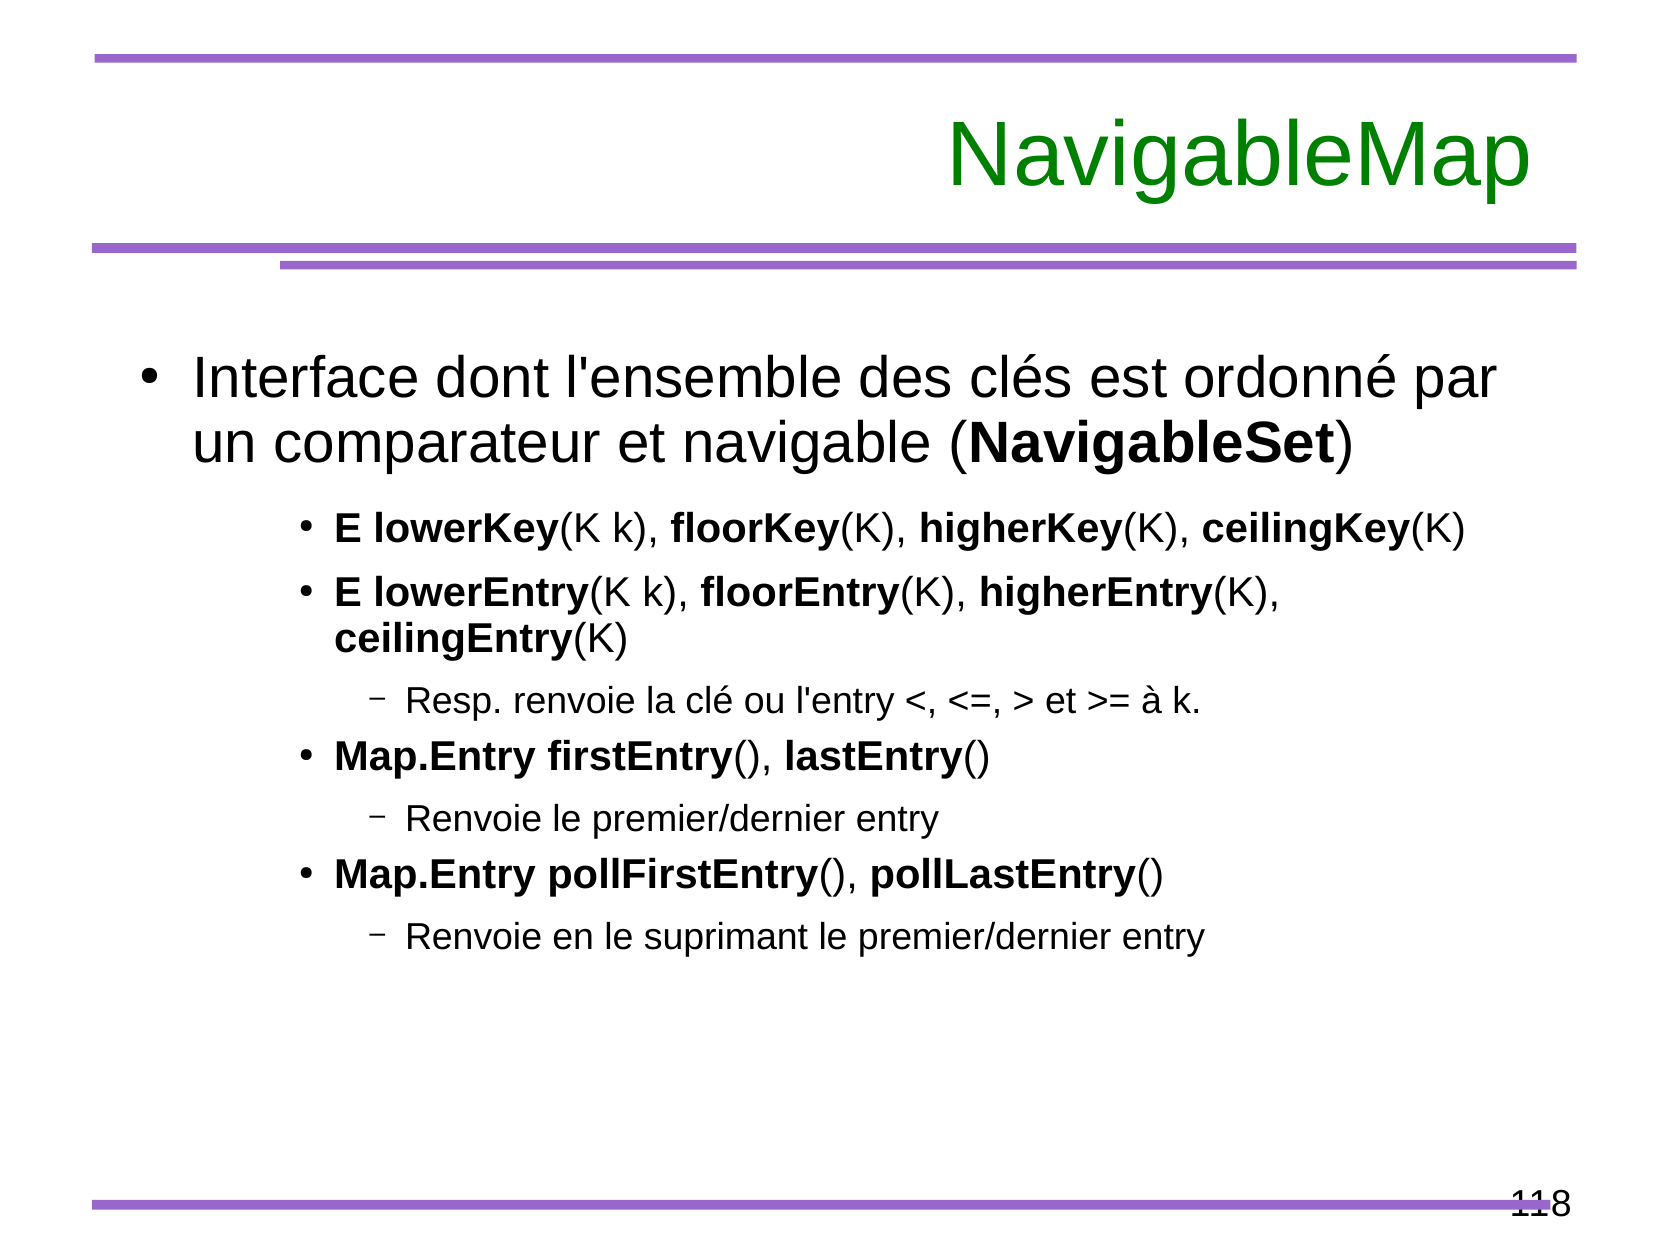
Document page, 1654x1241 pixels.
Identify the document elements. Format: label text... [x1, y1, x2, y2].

list Interface dont l'ensemble des clés est ordonné par un comparateur et navigable (NavigableSet) E lowerKey(K k), floorKey(K), higherKey(K), ceilingKey(K) E lowerEntry(K k), floorEntry(K), higherEntry(K), ceilingEntry(K) Resp. renvoie la clé ou l'entry <, <=, > et >= à k. Map.Entry firstEntry(), lastEntry() Renvoie le premier/dernier entry Map.Entry pollFirstEntry(), pollLastEntry() Renvoie en le suprimant le premier/dernier entry [121, 344, 1534, 1127]
title NavigableMap [121, 49, 1534, 257]
